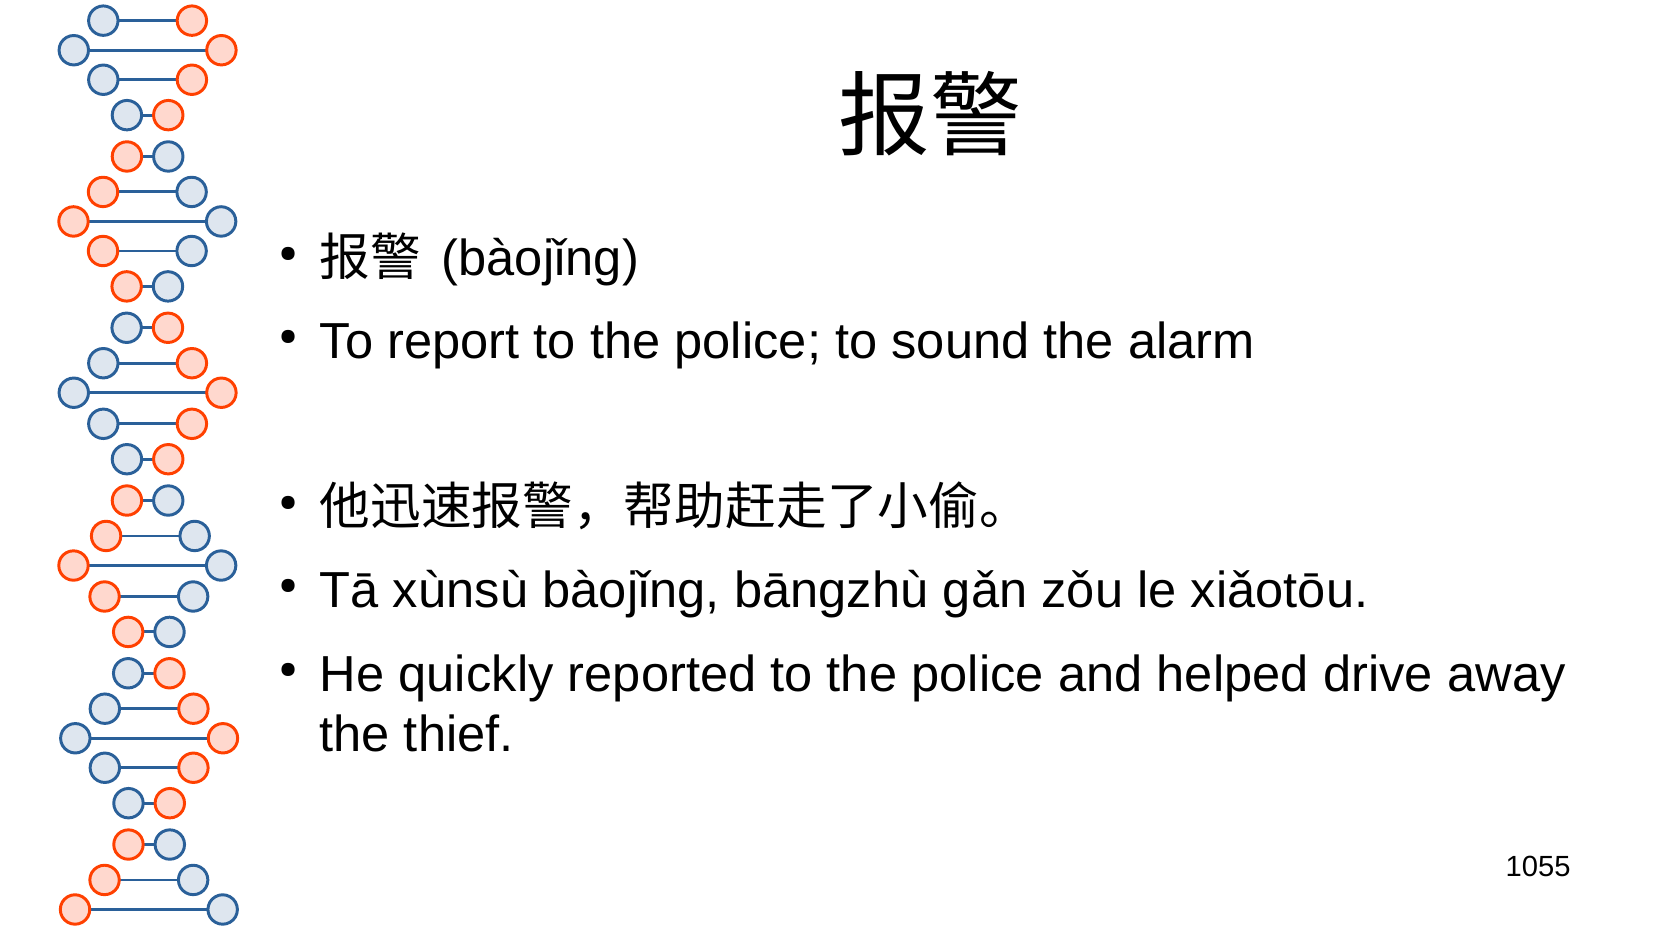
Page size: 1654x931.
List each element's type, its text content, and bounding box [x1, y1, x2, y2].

title 报警 [265, 35, 1595, 189]
list 报警 (bàojǐng) To report to the police; to sound the alarm 他迅速报警，帮助赶走了小偷。 Tā xùnsù bàojǐng, bāngzhù gǎn zǒu le xiǎotōu. He quickly reported to the police and helped drive away the thief. [265, 224, 1595, 764]
